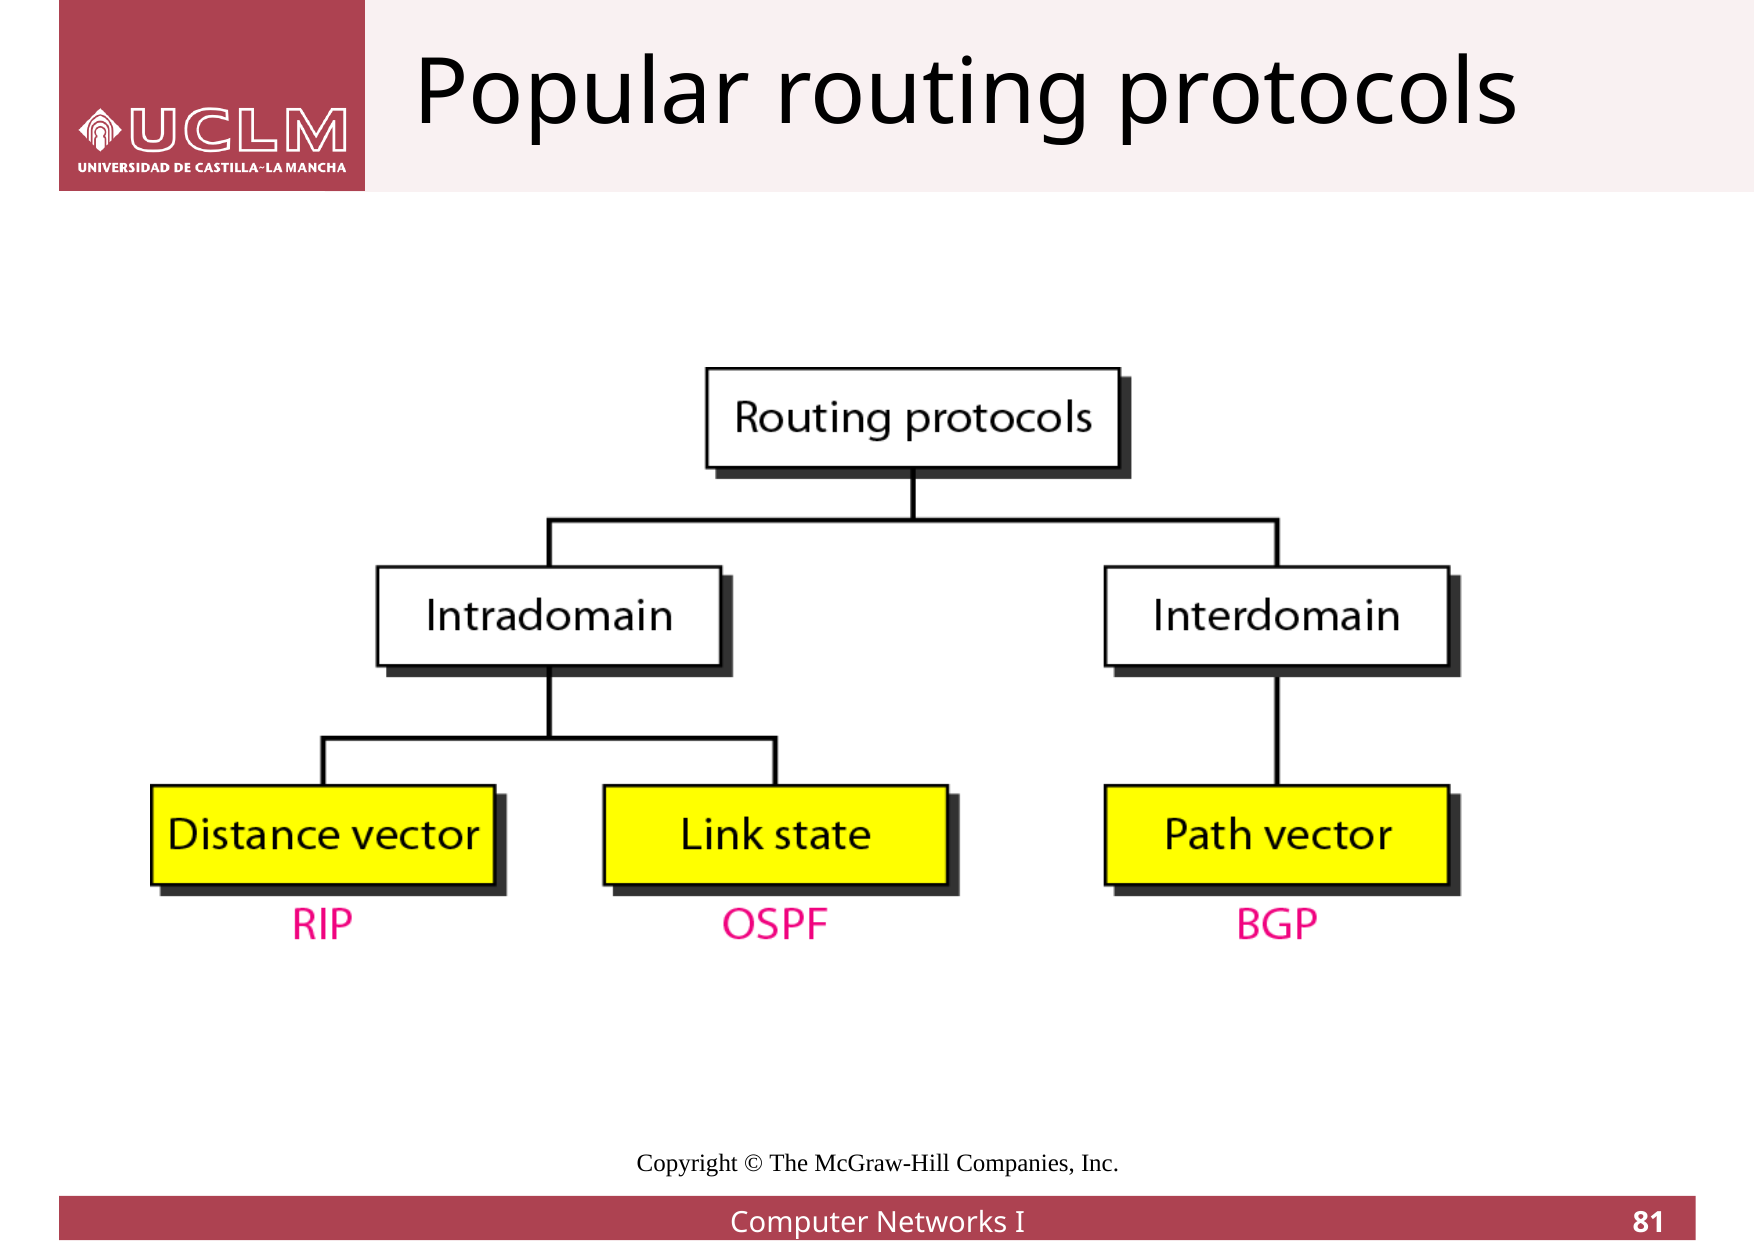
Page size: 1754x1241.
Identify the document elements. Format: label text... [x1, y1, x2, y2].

title Popular routing protocols [413, 0, 1667, 198]
text_box Copyright © The McGraw-Hill Companies, Inc. [478, 1136, 1276, 1184]
picture [59, 0, 365, 191]
picture [150, 367, 1462, 951]
